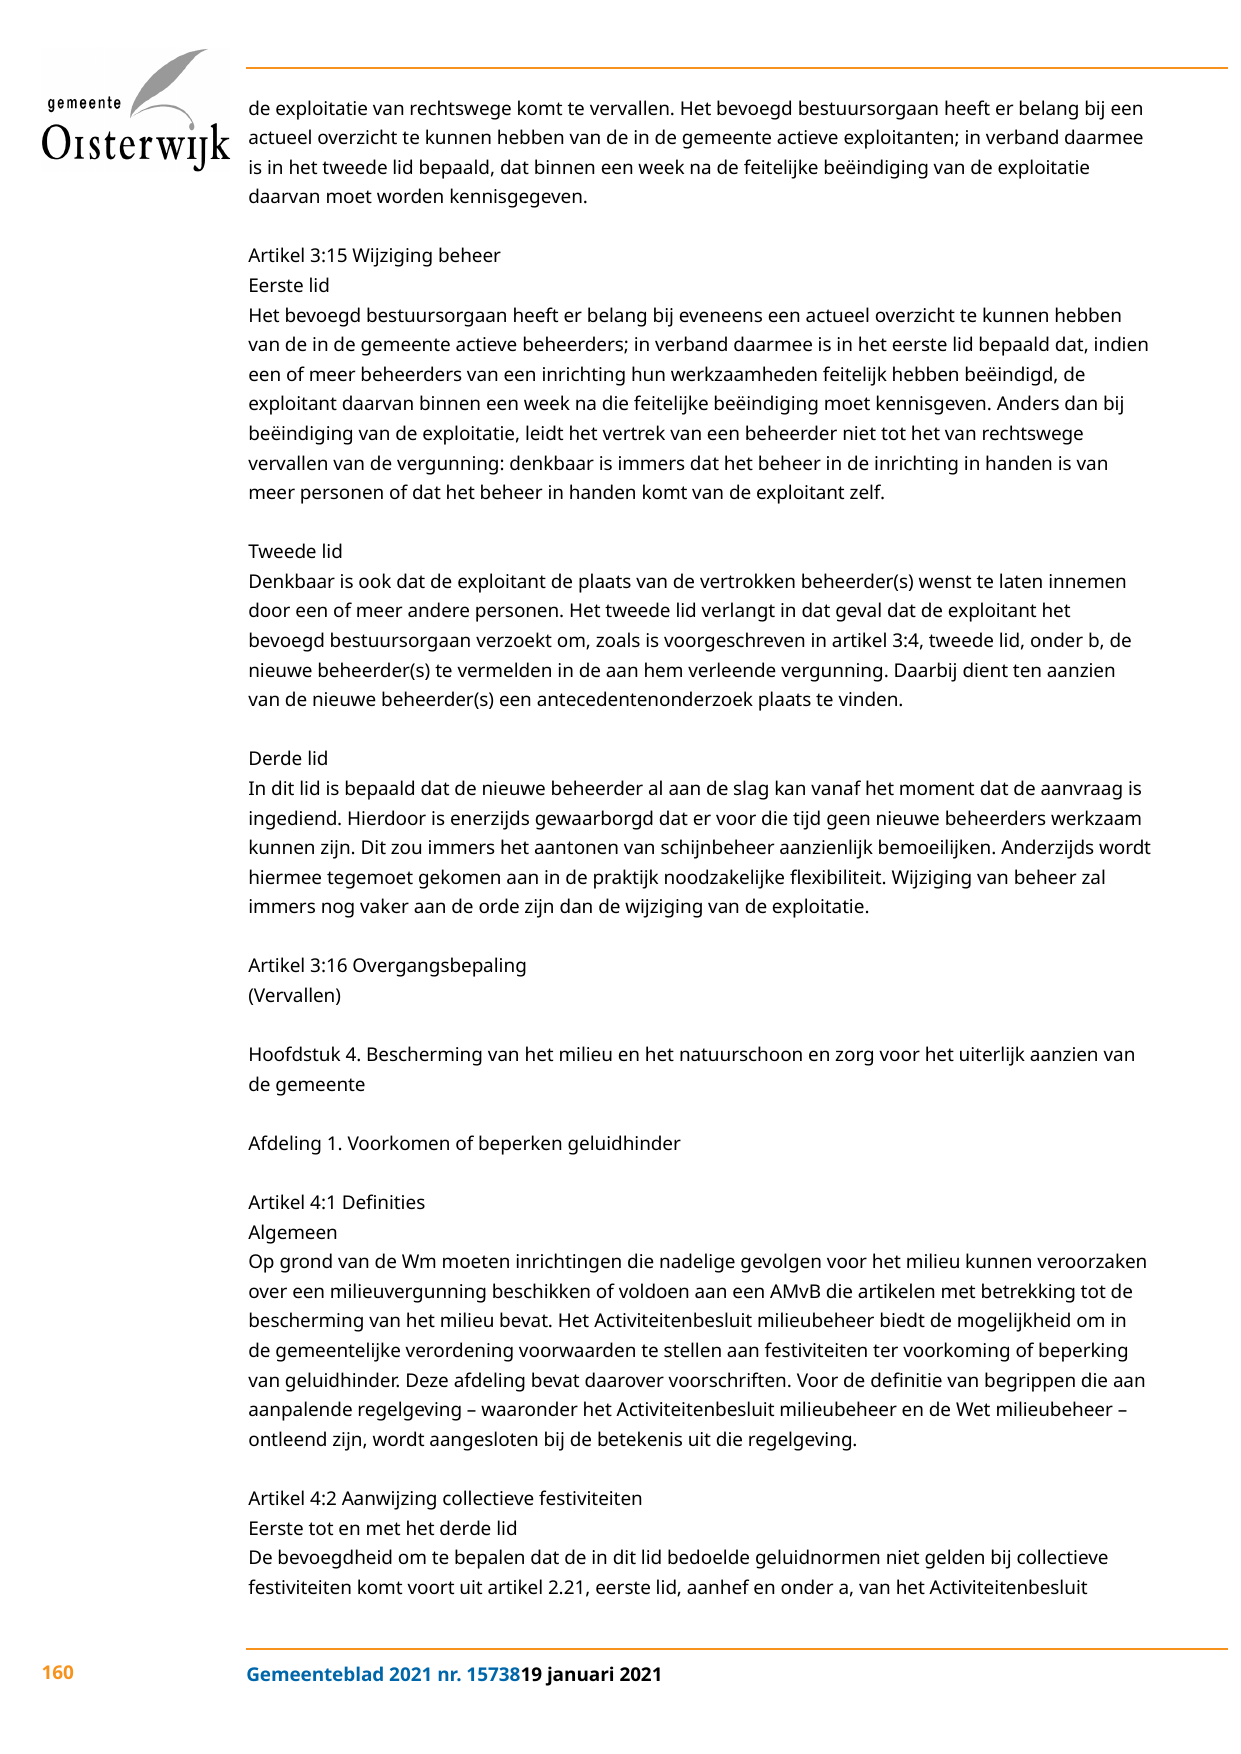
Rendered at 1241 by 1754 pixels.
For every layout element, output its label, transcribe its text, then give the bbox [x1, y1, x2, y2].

text Artikel 3:15 Wijziging beheer [248, 243, 1152, 268]
text Artikel 4:1 Definities [248, 1189, 1152, 1215]
text Tweede lid [248, 538, 1152, 564]
text Artikel 3:16 Overgangsbepaling [248, 953, 1152, 978]
text Hoofdstuk 4. Bescherming van het milieu en het natuurschoon en zorg voor het uiterlijk aanzien van de gemeente [248, 1041, 1152, 1097]
picture [41, 47, 231, 172]
text (Vervallen) [248, 982, 1152, 1008]
text Het bevoegd bestuursorgaan heeft er belang bij eveneens een actueel overzicht te kunnen hebben van de in de gemeente actieve beheerders; in verband daarmee is in het eerste lid bepaald dat, indien een of meer beheerders van een inrichting hun werkzaamheden feitelijk hebben beëindigd, de exploitant daarvan binnen een week na die feitelijke beëindiging moet kennisgeven. Anders dan bij beëindiging van de exploitatie, leidt het vertrek van een beheerder niet tot het van rechtswege vervallen van de vergunning: denkbaar is immers dat het beheer in de inrichting in handen is van meer personen of dat het beheer in handen komt van de exploitant zelf. [248, 302, 1152, 505]
text de exploitatie van rechtswege komt te vervallen. Het bevoegd bestuursorgaan heeft er belang bij een actueel overzicht te kunnen hebben van de in de gemeente actieve exploitanten; in verband daarmee is in het tweede lid bepaald, dat binnen een week na de feitelijke beëindiging van de exploitatie daarvan moet worden kennisgegeven. [248, 95, 1152, 209]
text Eerste tot en met het derde lid [248, 1515, 1152, 1541]
text Derde lid [248, 746, 1152, 771]
text Afdeling 1. Voorkomen of beperken geluidhinder [248, 1130, 1152, 1156]
text In dit lid is bepaald dat de nieuwe beheerder al aan de slag kan vanaf het moment dat de aanvraag is ingediend. Hierdoor is enerzijds gewaarborgd dat er voor die tijd geen nieuwe beheerders werkzaam kunnen zijn. Dit zou immers het aantonen van schijnbeheer aanzienlijk bemoeilijken. Anderzijds wordt hiermee tegemoet gekomen aan in de praktijk noodzakelijke flexibiliteit. Wijziging van beheer zal immers nog vaker aan de orde zijn dan de wijziging van de exploitatie. [248, 775, 1152, 919]
text Op grond van de Wm moeten inrichtingen die nadelige gevolgen voor het milieu kunnen veroorzaken over een milieuvergunning beschikken of voldoen aan een AMvB die artikelen met betrekking tot de bescherming van het milieu bevat. Het Activiteitenbesluit milieubeheer biedt de mogelijkheid om in de gemeentelijke verordening voorwaarden te stellen aan festiviteiten ter voorkoming of beperking van geluidhinder. Deze afdeling bevat daarover voorschriften. Voor de definitie van begrippen die aan aanpalende regelgeving – waaronder het Activiteitenbesluit milieubeheer en de Wet milieubeheer – ontleend zijn, wordt aangesloten bij de betekenis uit die regelgeving. [248, 1248, 1152, 1452]
text Algemeen [248, 1219, 1152, 1245]
text Denkbaar is ook dat de exploitant de plaats van de vertrokken beheerder(s) wenst te laten innemen door een of meer andere personen. Het tweede lid verlangt in dat geval dat de exploitant het bevoegd bestuursorgaan verzoekt om, zoals is voorgeschreven in artikel 3:4, tweede lid, onder b, de nieuwe beheerder(s) te vermelden in de aan hem verleende vergunning. Daarbij dient ten aanzien van de nieuwe beheerder(s) een antecedentenonderzoek plaats te vinden. [248, 568, 1152, 712]
text Artikel 4:2 Aanwijzing collectieve festiviteiten [248, 1485, 1152, 1511]
text De bevoegdheid om te bepalen dat de in dit lid bedoelde geluidnormen niet gelden bij collectieve festiviteiten komt voort uit artikel 2.21, eerste lid, aanhef en onder a, van het Activiteitenbesluit [248, 1544, 1152, 1600]
text Eerste lid [248, 272, 1152, 298]
